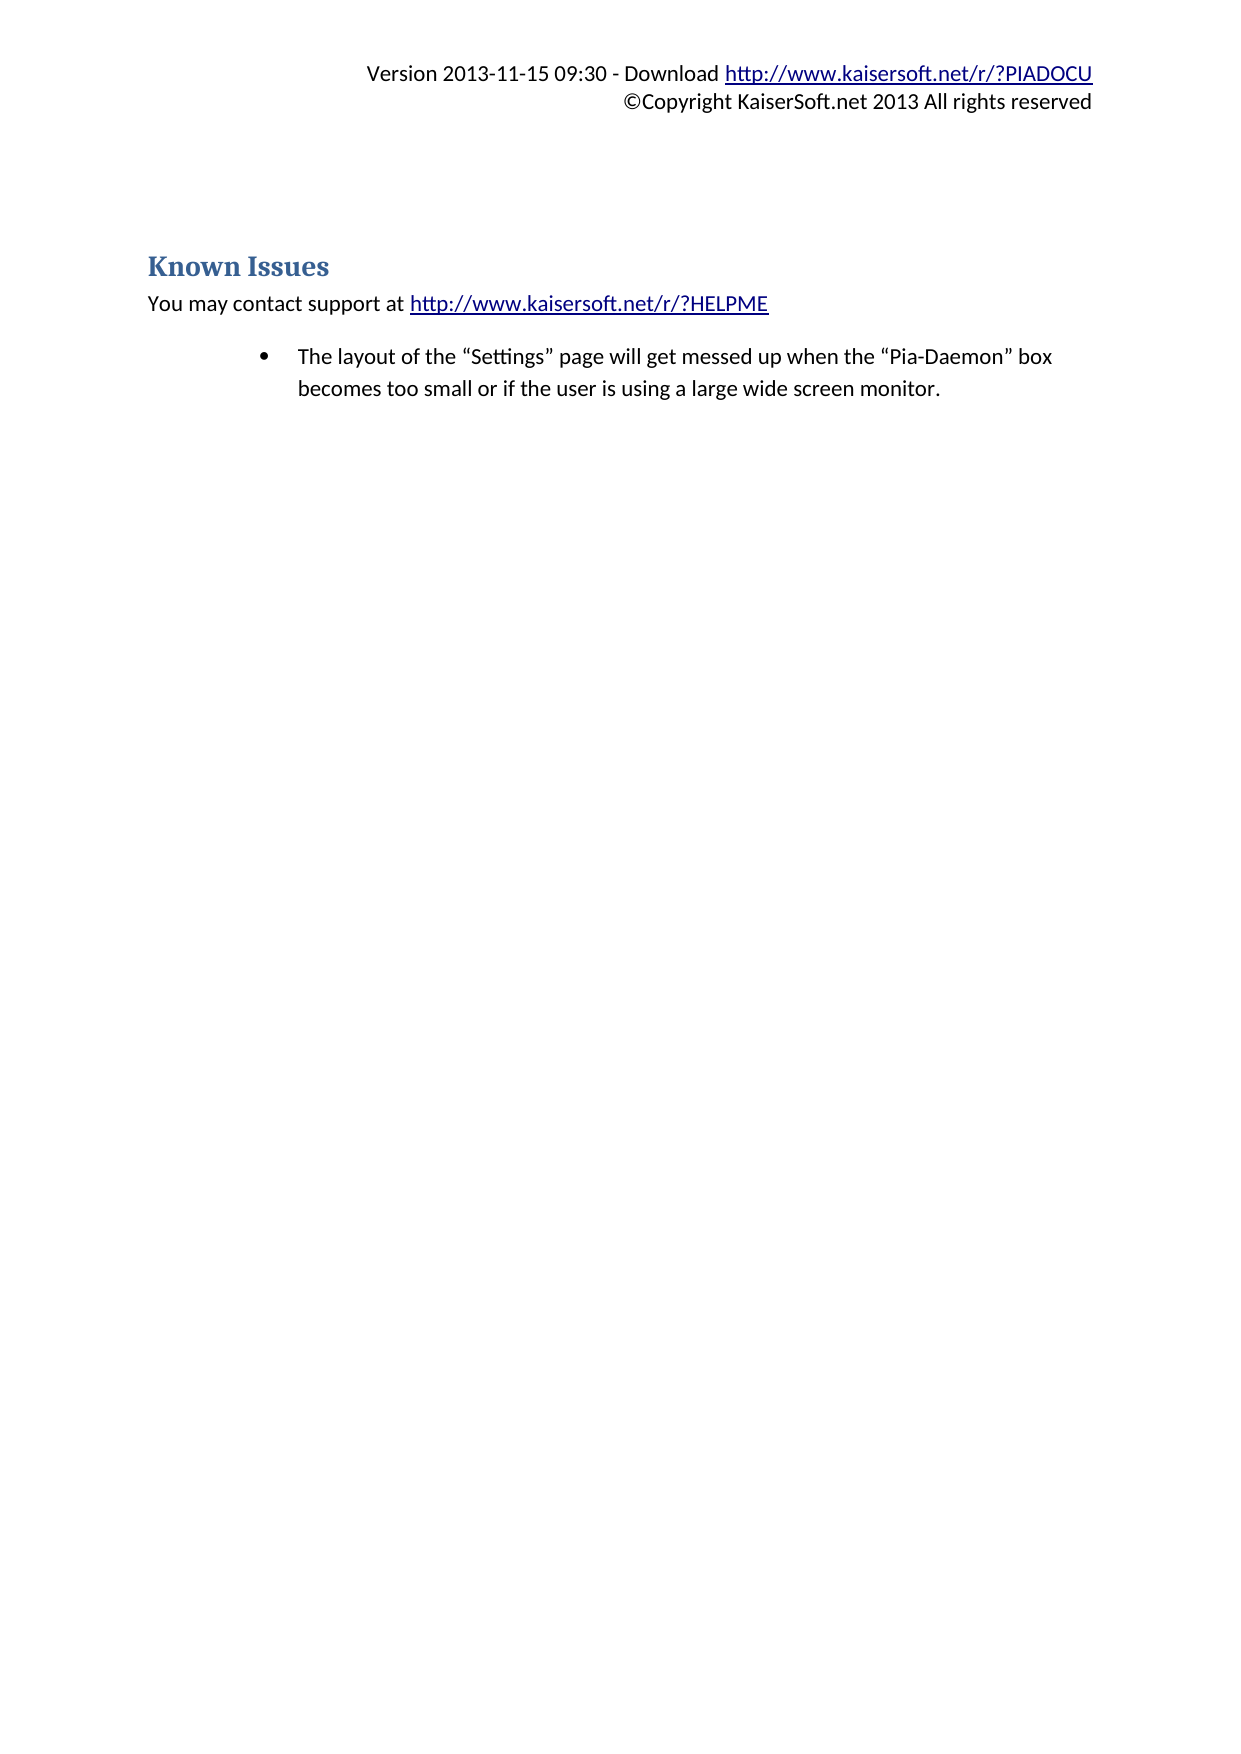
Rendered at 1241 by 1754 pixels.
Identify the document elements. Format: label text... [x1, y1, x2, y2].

list The layout of the “Settings” page will get messed up when the “Pia-Daemon” box becomes too small or if the user is using a large wide screen monitor. [260, 342, 1093, 402]
text You may contact support at http://www.kaisersoft.net/r/?HELPME [148, 289, 1093, 317]
subtitle Known Issues [148, 251, 1093, 284]
